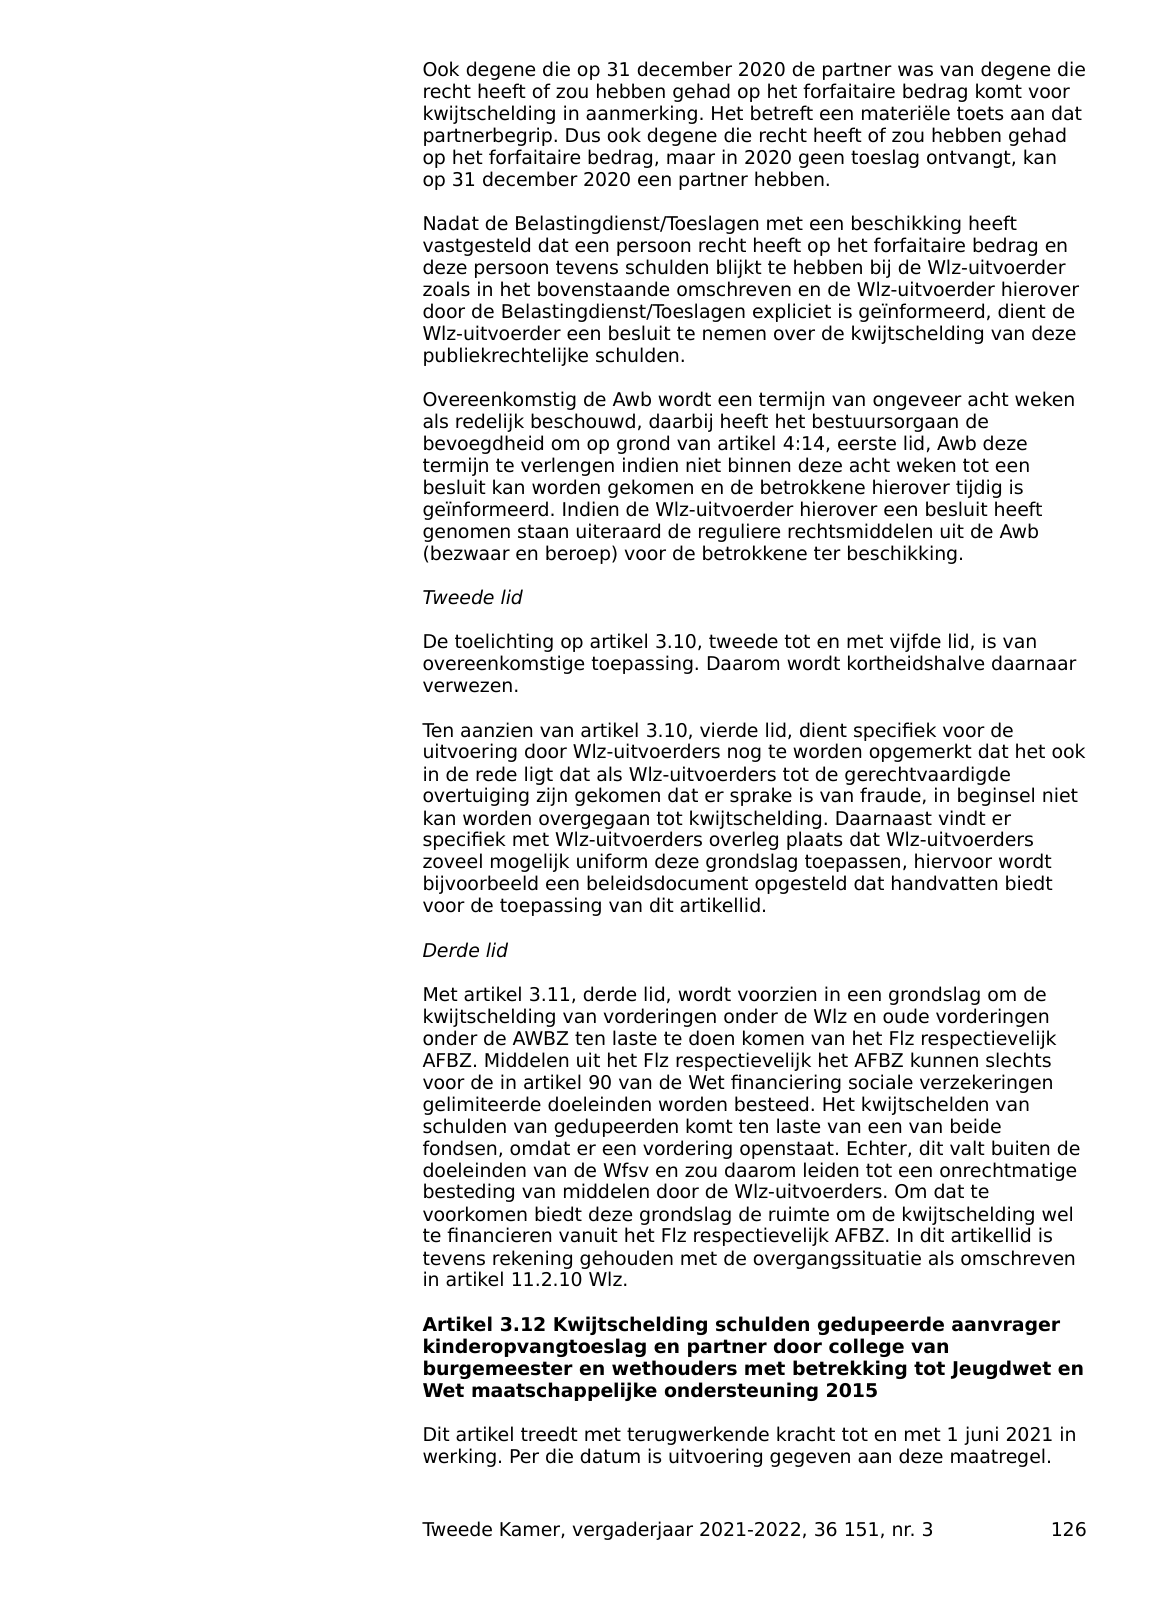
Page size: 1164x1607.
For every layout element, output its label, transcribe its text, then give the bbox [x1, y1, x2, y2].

text Overeenkomstig de Awb wordt een termijn van ongeveer acht weken als redelijk beschouwd, daarbij heeft het bestuursorgaan de bevoegdheid om op grond van artikel 4:14, eerste lid, Awb deze termijn te verlengen indien niet binnen deze acht weken tot een besluit kan worden gekomen en de betrokkene hierover tijdig is geïnformeerd. Indien de Wlz-uitvoerder hierover een besluit heeft genomen staan uiteraard de reguliere rechtsmiddelen uit de Awb (bezwaar en beroep) voor de betrokkene ter beschikking. [422, 389, 1087, 565]
subtitle Tweede lid [422, 587, 1087, 609]
text De toelichting op artikel 3.10, tweede tot en met vijfde lid, is van overeenkomstige toepassing. Daarom wordt kortheidshalve daarnaar verwezen. [422, 631, 1087, 697]
text Nadat de Belastingdienst/Toeslagen met een beschikking heeft vastgesteld dat een persoon recht heeft op het forfaitaire bedrag en deze persoon tevens schulden blijkt te hebben bij de Wlz-uitvoerder zoals in het bovenstaande omschreven en de Wlz-uitvoerder hierover door de Belastingdienst/Toeslagen expliciet is geïnformeerd, dient de Wlz-uitvoerder een besluit te nemen over de kwijtschelding van deze publiekrechtelijke schulden. [422, 213, 1087, 367]
subtitle Derde lid [422, 939, 1087, 961]
subtitle Artikel 3.12 Kwijtschelding schulden gedupeerde aanvrager kinderopvangtoeslag en partner door college van burgemeester en wethouders met betrekking tot Jeugdwet en Wet maatschappelijke ondersteuning 2015 [422, 1313, 1087, 1401]
text Ook degene die op 31 december 2020 de partner was van degene die recht heeft of zou hebben gehad op het forfaitaire bedrag komt voor kwijtschelding in aanmerking. Het betreft een materiële toets aan dat partnerbegrip. Dus ook degene die recht heeft of zou hebben gehad op het forfaitaire bedrag, maar in 2020 geen toeslag ontvangt, kan op 31 december 2020 een partner hebben. [422, 59, 1087, 191]
text Ten aanzien van artikel 3.10, vierde lid, dient specifiek voor de uitvoering door Wlz-uitvoerders nog te worden opgemerkt dat het ook in de rede ligt dat als Wlz-uitvoerders tot de gerechtvaardigde overtuiging zijn gekomen dat er sprake is van fraude, in beginsel niet kan worden overgegaan tot kwijtschelding. Daarnaast vindt er specifiek met Wlz-uitvoerders overleg plaats dat Wlz-uitvoerders zoveel mogelijk uniform deze grondslag toepassen, hiervoor wordt bijvoorbeeld een beleidsdocument opgesteld dat handvatten biedt voor de toepassing van dit artikellid. [422, 719, 1087, 917]
text Met artikel 3.11, derde lid, wordt voorzien in een grondslag om de kwijtschelding van vorderingen onder de Wlz en oude vorderingen onder de AWBZ ten laste te doen komen van het Flz respectievelijk AFBZ. Middelen uit het Flz respectievelijk het AFBZ kunnen slechts voor de in artikel 90 van de Wet financiering sociale verzekeringen gelimiteerde doeleinden worden besteed. Het kwijtschelden van schulden van gedupeerden komt ten laste van een van beide fondsen, omdat er een vordering openstaat. Echter, dit valt buiten de doeleinden van de Wfsv en zou daarom leiden tot een onrechtmatige besteding van middelen door de Wlz-uitvoerders. Om dat te voorkomen biedt deze grondslag de ruimte om de kwijtschelding wel te financieren vanuit het Flz respectievelijk AFBZ. In dit artikellid is tevens rekening gehouden met de overgangssituatie als omschreven in artikel 11.2.10 Wlz. [422, 984, 1087, 1291]
text Dit artikel treedt met terugwerkende kracht tot en met 1 juni 2021 in werking. Per die datum is uitvoering gegeven aan deze maatregel. [422, 1424, 1087, 1468]
